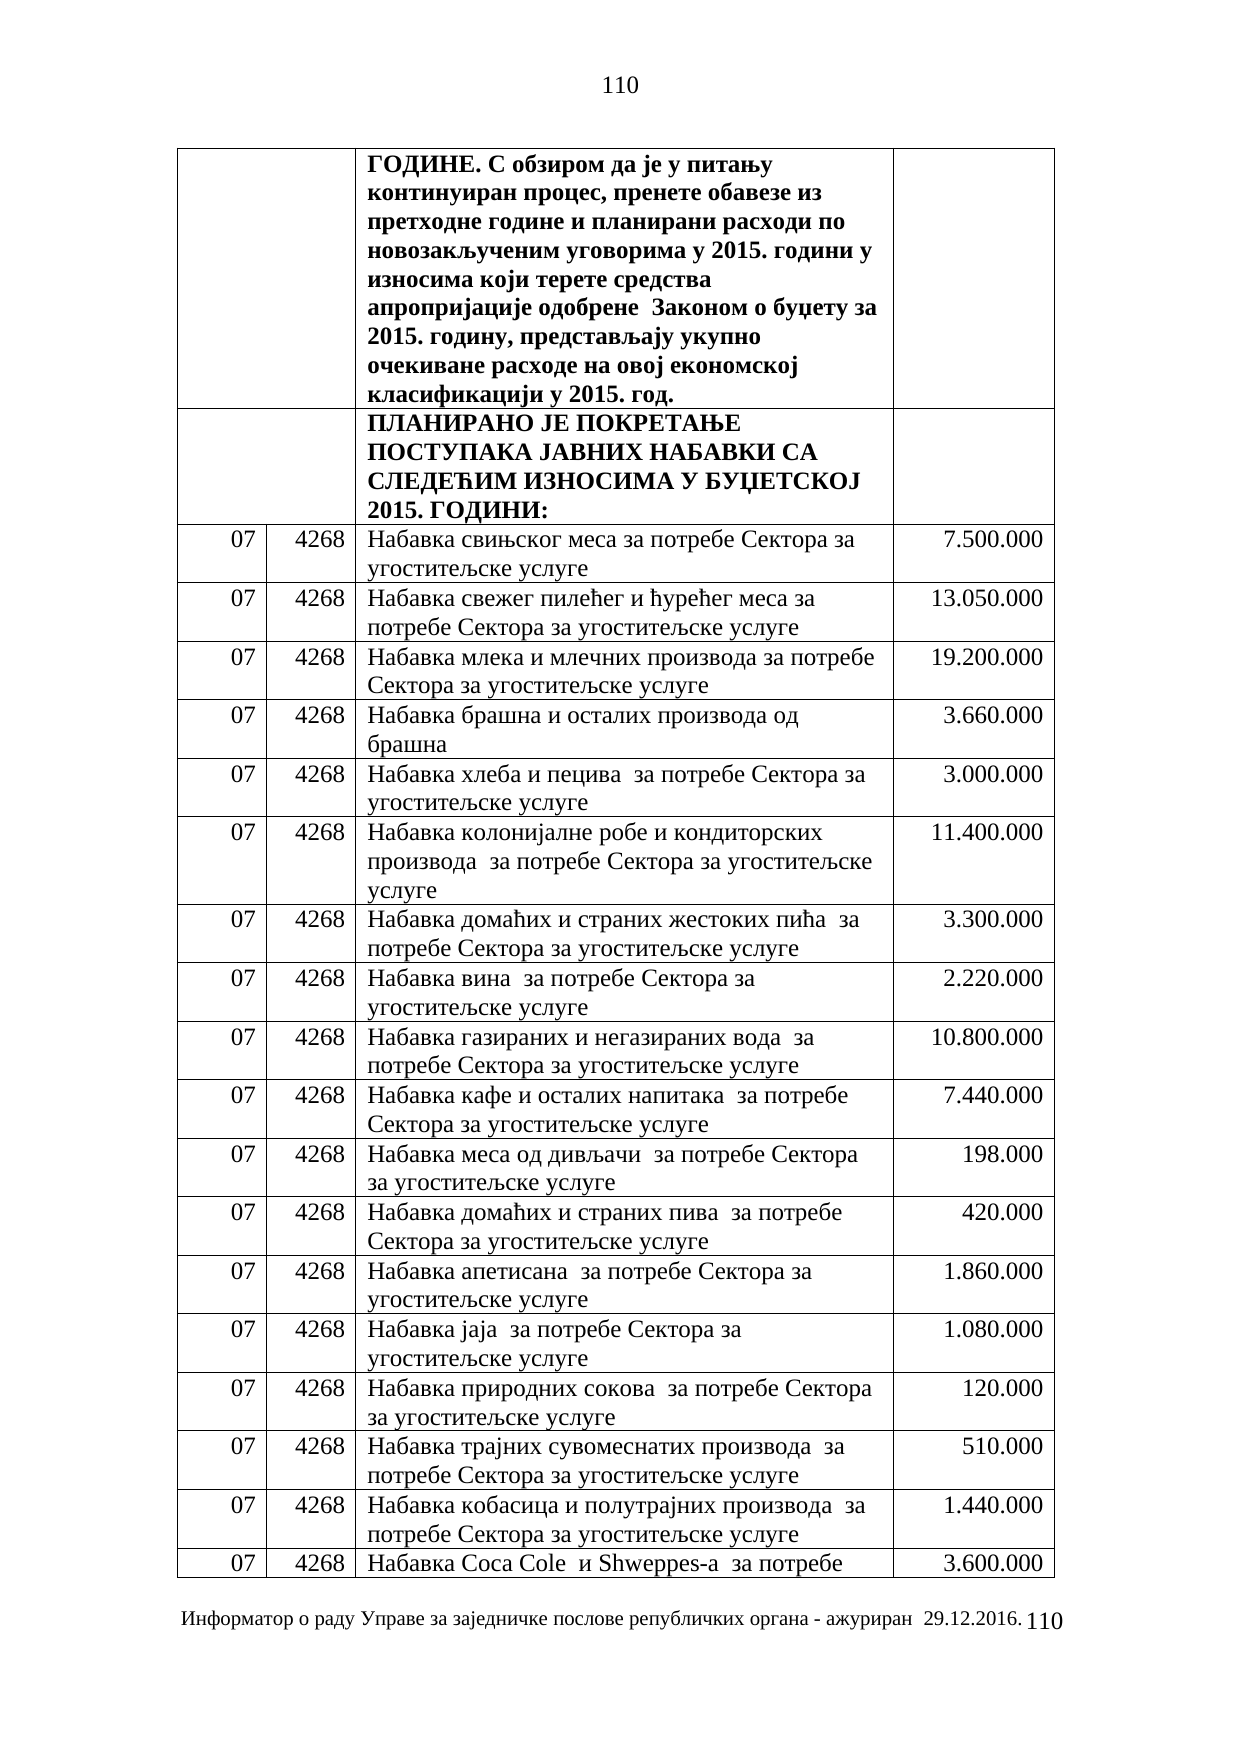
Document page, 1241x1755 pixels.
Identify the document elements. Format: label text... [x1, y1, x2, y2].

table_cell Набавка хлеба и пецива за потребе Сектора за угоститељске услуге [356, 759, 893, 816]
table_cell 07 [178, 642, 266, 699]
table_cell 07 [178, 1549, 266, 1577]
table_cell Набавка меса од дивљачи за потребе Сектора за угоститељске услуге [356, 1139, 893, 1196]
table_cell 07 [178, 525, 266, 582]
table_cell Набавка свежег пилећег и ћурећег меса за потребе Сектора за угоститељске услуге [356, 583, 893, 641]
table_cell Набавка газираних и негазираних вода за потребе Сектора за угоститељске услуге [356, 1022, 893, 1079]
table_cell 4268 [267, 1022, 355, 1079]
table_cell 3.000.000 [894, 759, 1054, 816]
table_cell 4268 [267, 1314, 355, 1372]
table_cell Набавка вина за потребе Сектора за угоститељске услуге [356, 963, 893, 1021]
table_cell 3.660.000 [894, 700, 1054, 758]
table_cell Набавка колонијалне робе и кондиторских производа за потребе Сектора за угоститељске услуге [356, 817, 893, 903]
table_cell ПЛАНИРАНО ЈЕ ПОКРЕТАЊЕ ПОСТУПАКА ЈАВНИХ НАБАВКИ СА СЛЕДЕЋИМ ИЗНОСИМА У БУЏЕТСКОЈ 2015. ГОДИНИ: [356, 409, 893, 523]
table_cell 07 [178, 583, 266, 641]
table_cell Набавка апетисана за потребе Сектора за угоститељске услуге [356, 1256, 893, 1313]
table_cell 4268 [267, 525, 355, 582]
table_cell 07 [178, 1022, 266, 1079]
table_cell 07 [178, 963, 266, 1021]
table_cell 7.440.000 [894, 1080, 1054, 1138]
table_cell Набавка Coca Cole и Shweppes-a за потребе [356, 1549, 893, 1577]
table_cell 4268 [267, 759, 355, 816]
table_cell 4268 [267, 817, 355, 903]
table_cell 07 [178, 1431, 266, 1489]
table_cell Набавка домаћих и страних жестоких пића за потребе Сектора за угоститељске услуге [356, 905, 893, 962]
table_cell 4268 [267, 963, 355, 1021]
table_cell [894, 409, 1054, 523]
table_cell 07 [178, 817, 266, 903]
table_cell 3.600.000 [894, 1549, 1054, 1577]
table_cell 1.080.000 [894, 1314, 1054, 1372]
table_cell Набавка трајних сувомеснатих производа за потребе Сектора за угоститељске услуге [356, 1431, 893, 1489]
table_cell Набавка кафе и осталих напитака за потребе Сектора за угоститељске услуге [356, 1080, 893, 1138]
table_cell Набавка млека и млечних производа за потребе Сектора за угоститељске услуге [356, 642, 893, 699]
table_cell 07 [178, 1373, 266, 1430]
table_cell 07 [178, 1080, 266, 1138]
table_cell ГОДИНЕ. С обзиром да је у питању континуиран процес, пренете обавезе из претходне године и планирани расходи по новозакљученим уговорима у 2015. години у износима који терете средства апропријације одобрене Законом о буџету за 2015. годину, представљају укупно очекиване расходе на овој економској класификацији у 2015. год. [356, 149, 893, 407]
table_cell Набавка брашна и осталих производа од брашна [356, 700, 893, 758]
table_cell Набавка кобасица и полутрајних производа за потребе Сектора за угоститељске услуге [356, 1490, 893, 1547]
table_cell 4268 [267, 583, 355, 641]
table_cell 1.440.000 [894, 1490, 1054, 1547]
table_cell Набавка јаја за потребе Сектора за угоститељске услуге [356, 1314, 893, 1372]
table_cell 4268 [267, 1256, 355, 1313]
table_cell 11.400.000 [894, 817, 1054, 903]
table_cell 7.500.000 [894, 525, 1054, 582]
table_cell 4268 [267, 1197, 355, 1255]
table_cell 120.000 [894, 1373, 1054, 1430]
table_cell 3.300.000 [894, 905, 1054, 962]
table_cell Набавка природних сокова за потребе Сектора за угоститељске услуге [356, 1373, 893, 1430]
table_cell 13.050.000 [894, 583, 1054, 641]
table_cell 4268 [267, 700, 355, 758]
table_cell 4268 [267, 1431, 355, 1489]
table_cell [894, 149, 1054, 407]
table_cell 19.200.000 [894, 642, 1054, 699]
table_cell 07 [178, 1139, 266, 1196]
table_cell 07 [178, 1490, 266, 1547]
table_cell 07 [178, 1197, 266, 1255]
table_cell 07 [178, 1314, 266, 1372]
table_cell 07 [178, 905, 266, 962]
table_cell 07 [178, 759, 266, 816]
table_cell 198.000 [894, 1139, 1054, 1196]
table_cell 4268 [267, 905, 355, 962]
table_cell 2.220.000 [894, 963, 1054, 1021]
table_cell 4268 [267, 1080, 355, 1138]
table_cell [178, 149, 355, 407]
table_cell 420.000 [894, 1197, 1054, 1255]
table_cell Набавка свињског меса за потребе Сектора за угоститељске услуге [356, 525, 893, 582]
table_cell 10.800.000 [894, 1022, 1054, 1079]
table_cell 510.000 [894, 1431, 1054, 1489]
table_cell 4268 [267, 1490, 355, 1547]
table_cell 4268 [267, 1549, 355, 1577]
table_cell 07 [178, 700, 266, 758]
table_cell Набавка домаћих и страних пива за потребе Сектора за угоститељске услуге [356, 1197, 893, 1255]
table_cell [178, 409, 355, 523]
table_cell 4268 [267, 1139, 355, 1196]
table_cell 4268 [267, 1373, 355, 1430]
table_cell 1.860.000 [894, 1256, 1054, 1313]
table_cell 4268 [267, 642, 355, 699]
table_cell 07 [178, 1256, 266, 1313]
